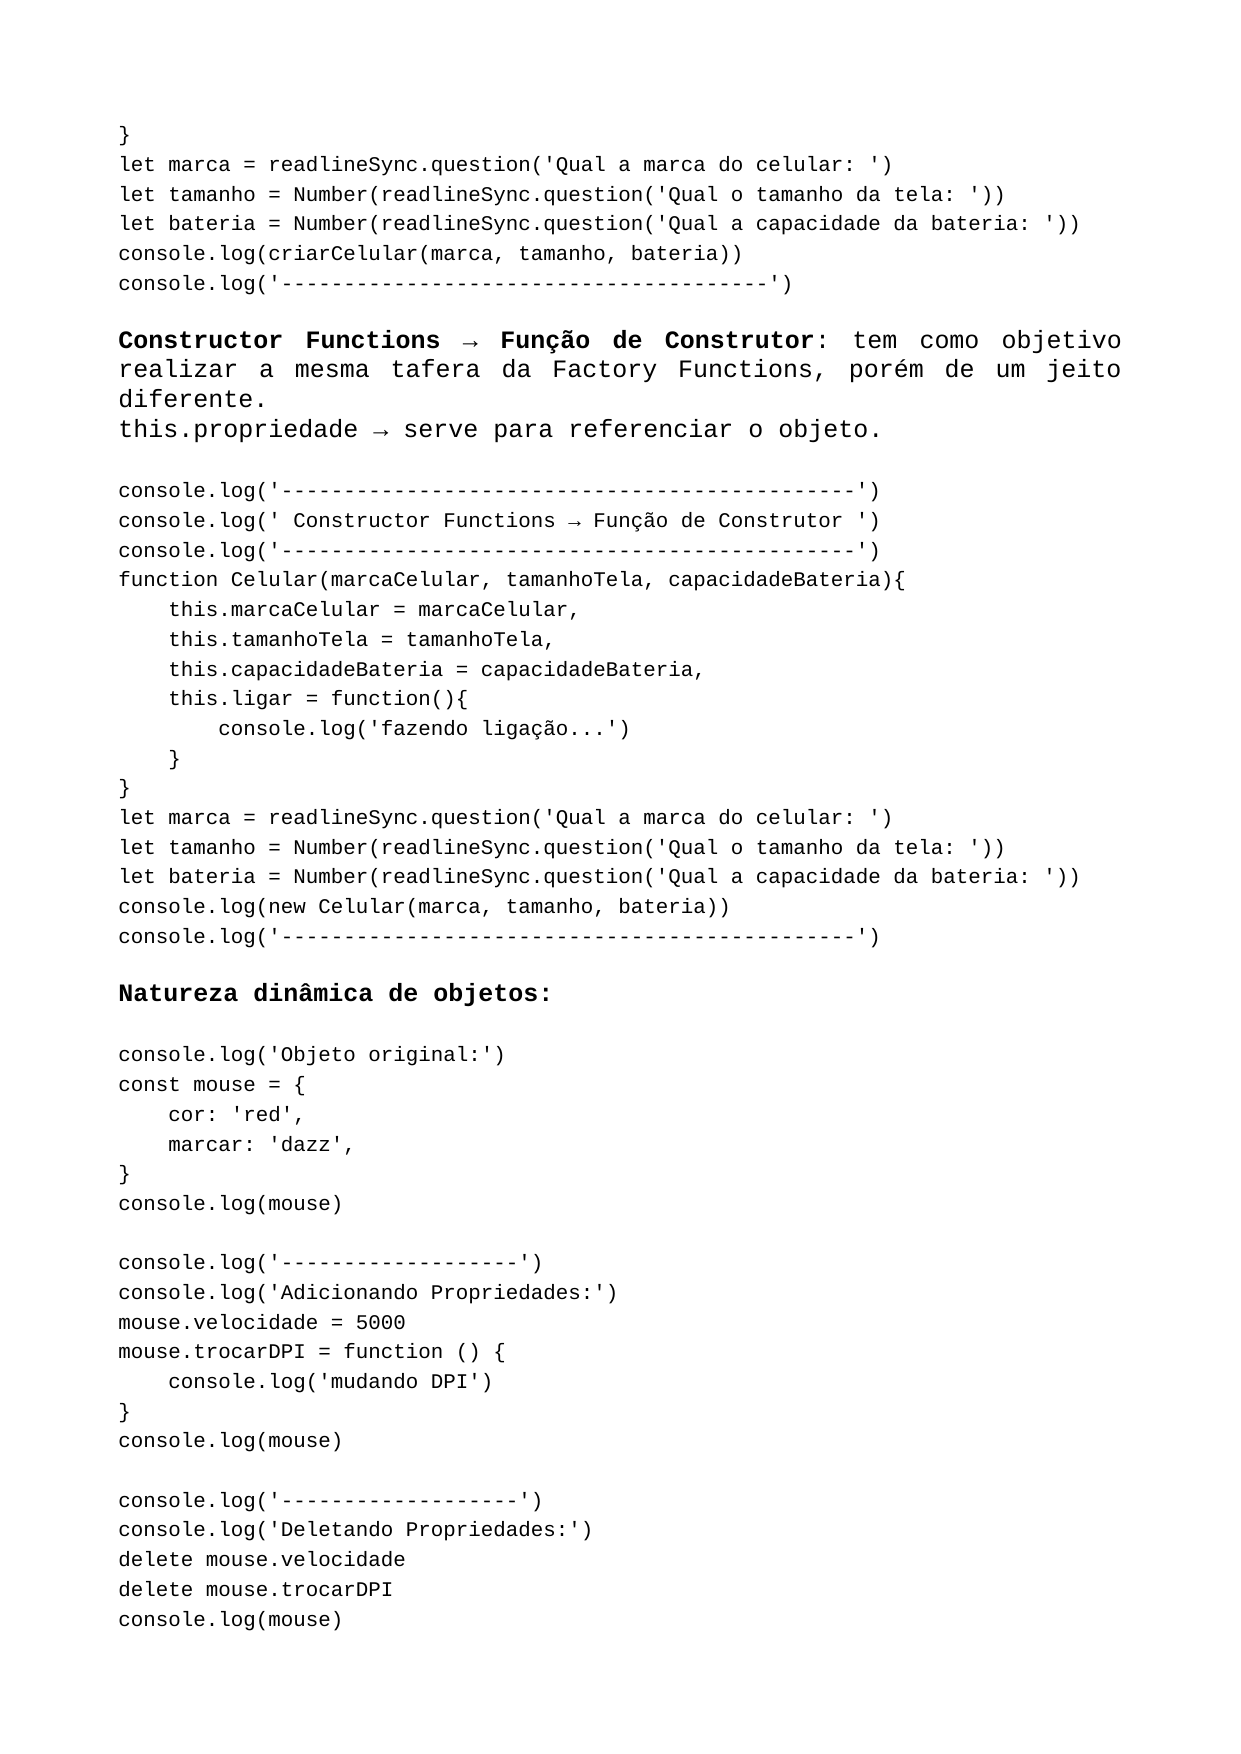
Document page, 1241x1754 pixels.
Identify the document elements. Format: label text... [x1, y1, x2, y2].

text console.log(mouse) [118, 1424, 1122, 1454]
text } [118, 742, 1122, 771]
text mouse.velocidade = 5000 [118, 1306, 1122, 1335]
text delete mouse.trocarDPI [118, 1573, 1122, 1602]
text this.propriedade → serve para referenciar o objeto. [118, 415, 1122, 445]
text console.log('mudando DPI') [118, 1365, 1122, 1395]
text this.ligar = function(){ [118, 682, 1122, 712]
text console.log(mouse) [118, 1602, 1122, 1632]
text Natureza dinâmica de objetos: [118, 979, 1122, 1009]
text delete mouse.velocidade [118, 1543, 1122, 1573]
text let tamanho = Number(readlineSync.question('Qual o tamanho da tela: ')) [118, 177, 1122, 207]
text console.log('Objeto original:') [118, 1038, 1122, 1068]
text console.log('fazendo ligação...') [118, 712, 1122, 742]
text } [118, 771, 1122, 801]
text this.capacidadeBateria = capacidadeBateria, [118, 652, 1122, 682]
text this.marcaCelular = marcaCelular, [118, 593, 1122, 623]
text console.log('Deletando Propriedades:') [118, 1513, 1122, 1543]
text cor: 'red', [118, 1098, 1122, 1127]
text this.tamanhoTela = tamanhoTela, [118, 623, 1122, 652]
text console.log('Adicionando Propriedades:') [118, 1276, 1122, 1306]
text } [118, 1157, 1122, 1187]
text } [118, 118, 1122, 148]
text marcar: 'dazz', [118, 1127, 1122, 1157]
text console.log('-------------------') [118, 1484, 1122, 1513]
text console.log('----------------------------------------------') [118, 534, 1122, 563]
text } [118, 1395, 1122, 1424]
text console.log(new Celular(marca, tamanho, bateria)) [118, 890, 1122, 920]
text const mouse = { [118, 1068, 1122, 1098]
text console.log('-------------------') [118, 1246, 1122, 1276]
text console.log(criarCelular(marca, tamanho, bateria)) [118, 237, 1122, 267]
text let tamanho = Number(readlineSync.question('Qual o tamanho da tela: ')) [118, 831, 1122, 860]
text let bateria = Number(readlineSync.question('Qual a capacidade da bateria: ')) [118, 207, 1122, 237]
text console.log(' Constructor Functions → Função de Construtor ') [118, 504, 1122, 534]
text console.log('---------------------------------------') [118, 267, 1122, 296]
text function Celular(marcaCelular, tamanhoTela, capacidadeBateria){ [118, 563, 1122, 593]
text Constructor Functions → Função de Construtor: tem como objetivo realizar a mesma tafera da Factory Functions, porém de um jeito diferente. [118, 326, 1122, 415]
text console.log(mouse) [118, 1187, 1122, 1217]
text console.log('----------------------------------------------') [118, 474, 1122, 504]
text let marca = readlineSync.question('Qual a marca do celular: ') [118, 148, 1122, 177]
text let marca = readlineSync.question('Qual a marca do celular: ') [118, 801, 1122, 831]
text let bateria = Number(readlineSync.question('Qual a capacidade da bateria: ')) [118, 860, 1122, 890]
text console.log('----------------------------------------------') [118, 920, 1122, 949]
text mouse.trocarDPI = function () { [118, 1335, 1122, 1365]
